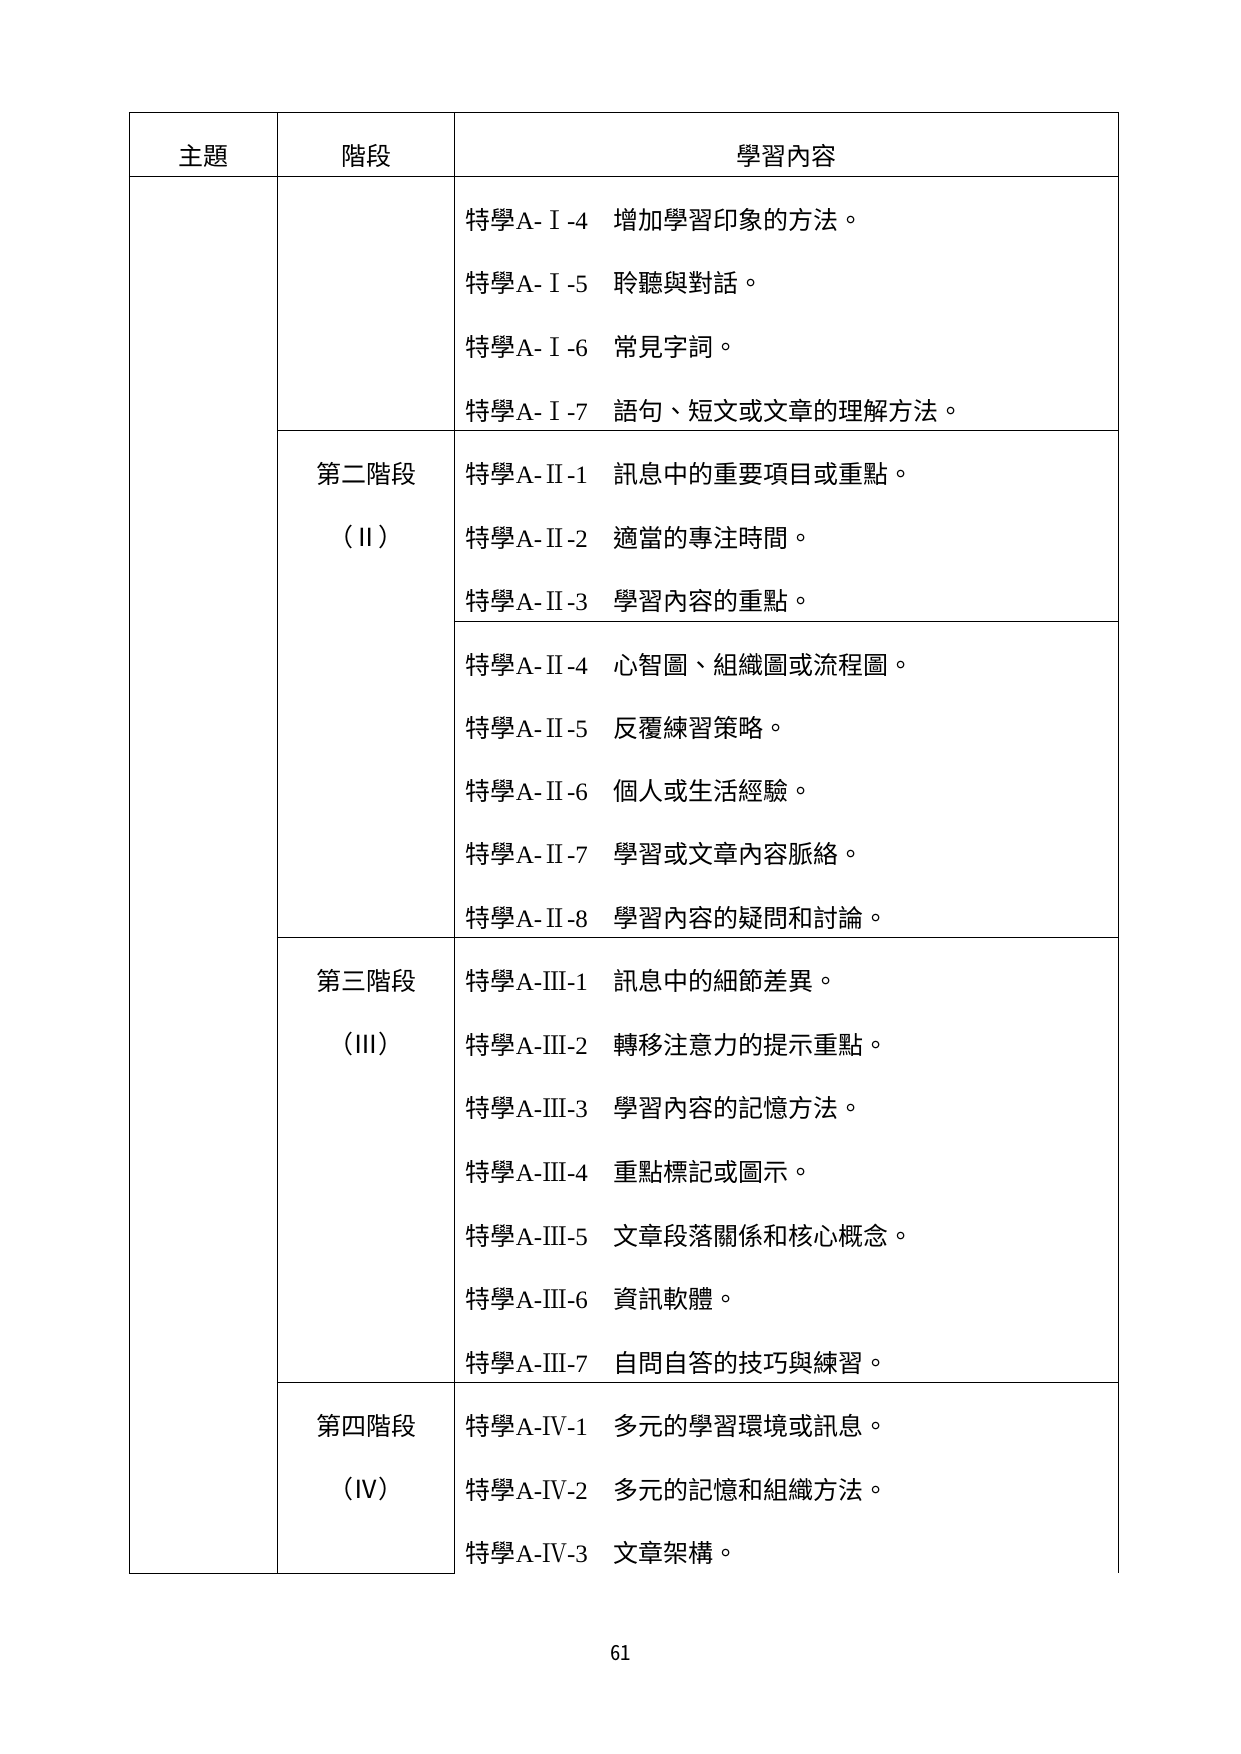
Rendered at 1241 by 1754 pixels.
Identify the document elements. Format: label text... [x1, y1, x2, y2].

table_cell 特學A-Ⅲ-3 [455, 1064, 602, 1128]
table_cell 特學A-Ⅳ-2 [455, 1446, 602, 1509]
table_cell 學習內容的記憶方法。 [602, 1064, 1118, 1128]
table_cell 學習或文章內容脈絡。 [602, 810, 1118, 874]
table_cell 第四階段（Ⅳ） [278, 1383, 454, 1573]
table_cell 特學A-Ⅰ-7 [455, 366, 602, 430]
table_cell 學習內容的重點。 [602, 557, 1118, 621]
table_cell 文章架構。 [602, 1509, 1118, 1573]
table_cell 特學A-Ⅲ-1 [455, 938, 602, 1001]
table_cell 特學A-Ⅱ-8 [455, 874, 602, 937]
table_cell 資訊軟體。 [602, 1255, 1118, 1318]
table_cell 特學A-Ⅳ-3 [455, 1509, 602, 1573]
table_cell 特學A-Ⅱ-1 [455, 431, 602, 493]
table_cell 特學A-Ⅱ-4 [455, 622, 602, 684]
table_cell 特學A-Ⅰ-5 [455, 239, 602, 303]
table_cell 聆聽與對話。 [602, 239, 1118, 303]
table_header 學習內容 [455, 113, 1118, 176]
table_cell 特學A-Ⅱ-3 [455, 557, 602, 621]
table_cell 特學A-Ⅰ-4 [455, 177, 602, 239]
table_cell 多元的記憶和組織方法。 [602, 1446, 1118, 1509]
table_cell 特學A-Ⅳ-1 [455, 1383, 602, 1446]
table_cell 多元的學習環境或訊息。 [602, 1383, 1118, 1446]
table_cell 重點標記或圖示。 [602, 1128, 1118, 1191]
table_cell 特學A-Ⅲ-6 [455, 1255, 602, 1318]
table_cell 文章段落關係和核心概念。 [602, 1191, 1118, 1255]
table_cell 適當的專注時間。 [602, 494, 1118, 557]
table_cell 心智圖、組織圖或流程圖。 [602, 622, 1118, 684]
table_cell 特學A-Ⅲ-5 [455, 1191, 602, 1255]
table_cell 特學A-Ⅱ-7 [455, 810, 602, 874]
table_header 階段 [278, 113, 454, 176]
table_cell 反覆練習策略。 個人或生活經驗。 [602, 684, 1118, 810]
table_cell 自問自答的技巧與練習。 [602, 1319, 1118, 1382]
table_cell 第二階段（Ⅱ） [278, 431, 454, 937]
table_cell [278, 177, 454, 430]
table_cell 增加學習印象的方法。 [602, 177, 1118, 239]
table_cell 第三階段（Ⅲ） [278, 938, 454, 1382]
table_cell 特學A-Ⅱ-2 [455, 494, 602, 557]
table_cell 學習內容的疑問和討論。 [602, 874, 1118, 937]
table_cell 語句、短文或文章的理解方法。 [602, 366, 1118, 430]
table_cell 特學A-Ⅲ-4 [455, 1128, 602, 1191]
table_cell 特學A-Ⅱ-5 特學A-Ⅱ-6 [455, 684, 602, 810]
table_cell 轉移注意力的提示重點。 [602, 1001, 1118, 1064]
table_cell 訊息中的細節差異。 [602, 938, 1118, 1001]
table_cell 特學A-Ⅰ-6 [455, 303, 602, 366]
table_header 主題 [130, 113, 277, 176]
table_cell 特學A-Ⅲ-2 [455, 1001, 602, 1064]
table_cell 特學A-Ⅲ-7 [455, 1319, 602, 1382]
table_cell 訊息中的重要項目或重點。 [602, 431, 1118, 493]
table_cell 常見字詞。 [602, 303, 1118, 366]
table_cell [130, 177, 277, 1573]
